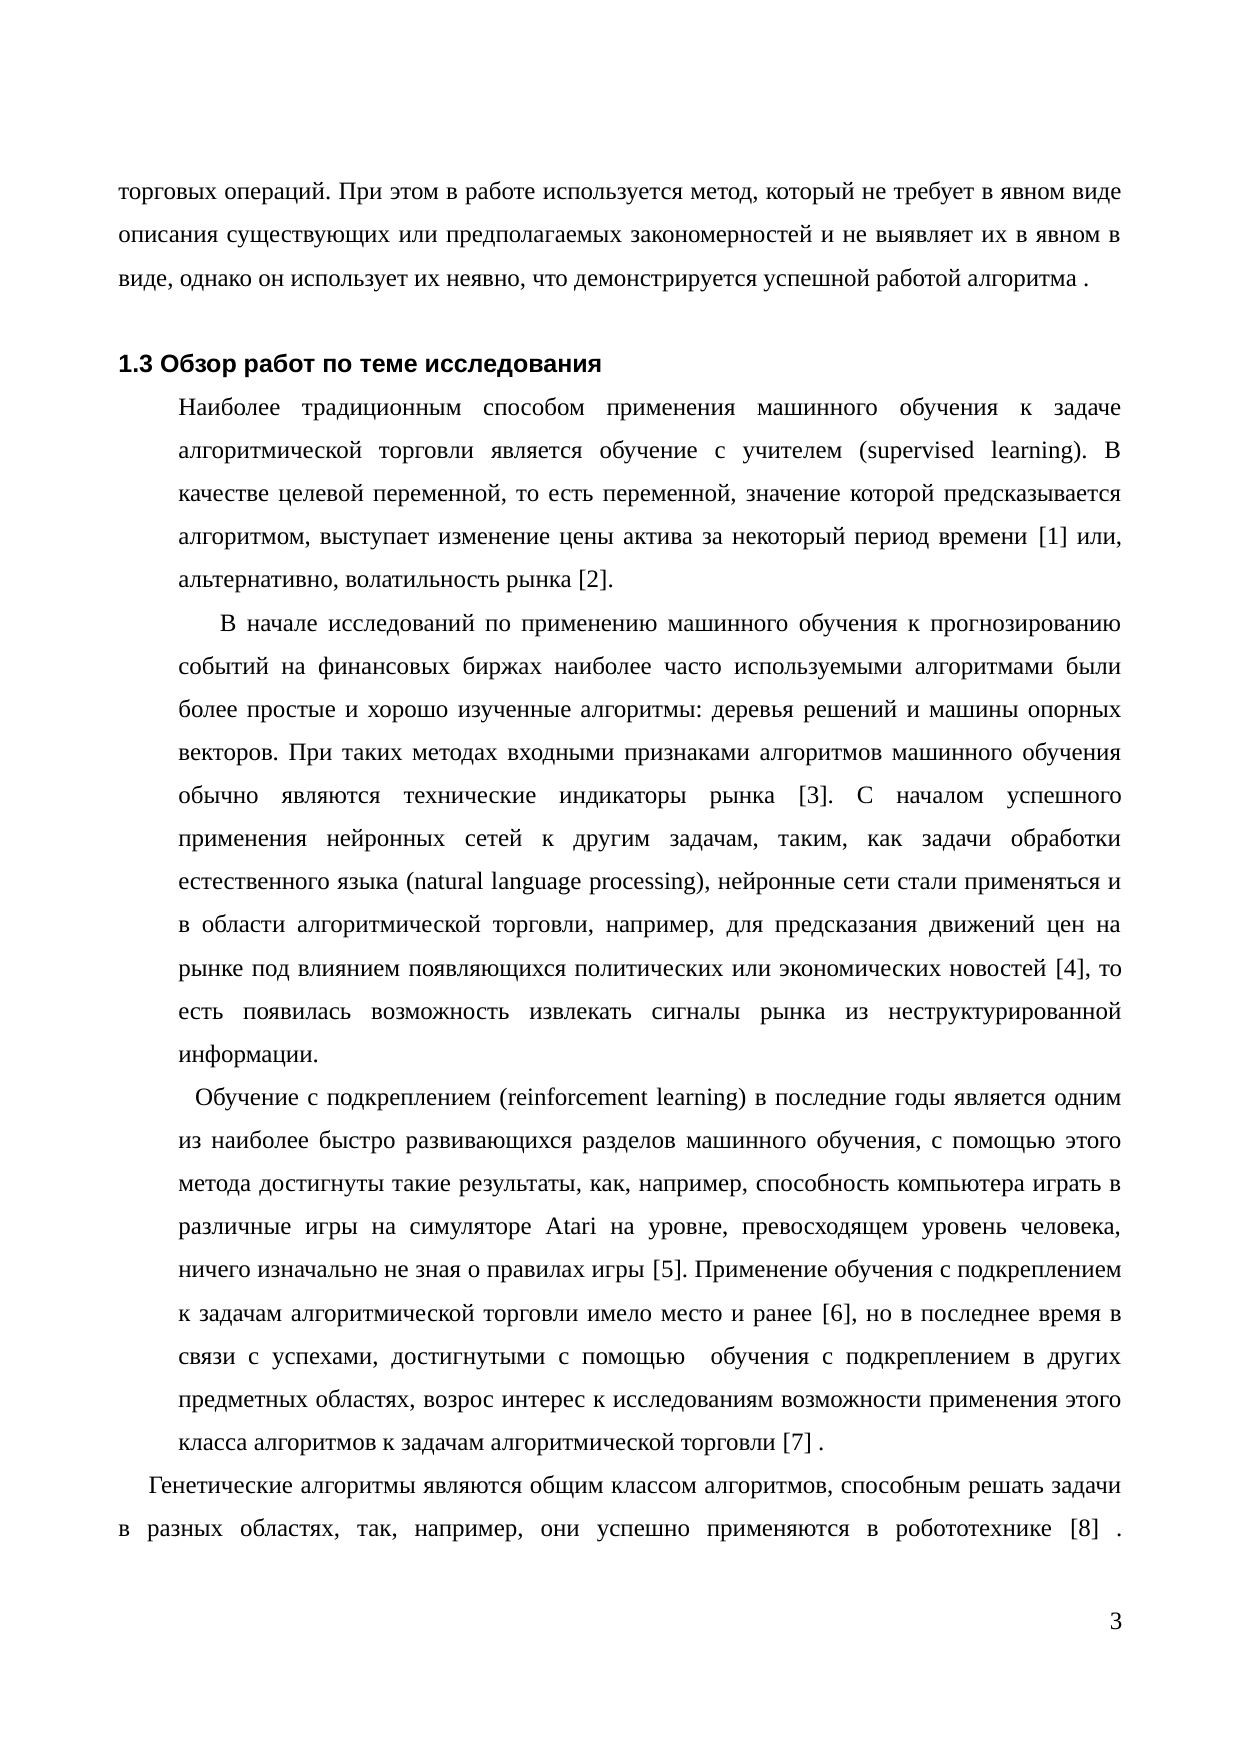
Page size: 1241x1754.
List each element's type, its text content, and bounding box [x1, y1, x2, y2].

list Наиболее традиционным способом применения машинного обучения к задаче алгоритмической торговли является обучение с учителем (supervised learning). В качестве целевой переменной, то есть переменной, значение которой предсказывается алгоритмом, выступает изменение цены актива за некоторый период времени [1] или, альтернативно, волатильность рынка [2]. [178, 392, 1122, 593]
list Генетические алгоритмы являются общим классом алгоритмов, способным решать задачи в разных областях, так, например, они успешно применяются в робототехнике [8] . [118, 1470, 1122, 1542]
list Обзор работ по теме исследования [118, 349, 1122, 378]
list В начале исследований по применению машинного обучения к прогнозированию событий на финансовых биржах наиболее часто используемыми алгоритмами были более простые и хорошо изученные алгоритмы: деревья решений и машины опорных векторов. При таких методах входными признаками алгоритмов машинного обучения обычно являются технические индикаторы рынка [3]. С началом успешного применения нейронных сетей к другим задачам, таким, как задачи обработки естественного языка (natural language processing), нейронные сети стали применяться и в области алгоритмической торговли, например, для предсказания движений цен на рынке под влиянием появляющихся политических или экономических новостей [4], то есть появилась возможность извлекать сигналы рынка из неструктурированной информации. [178, 608, 1122, 1068]
list торговых операций. При этом в работе используется метод, который не требует в явном виде описания существующих или предполагаемых закономерностей и не выявляет их в явном в виде, однако он использует их неявно, что демонстрируется успешной работой алгоритма . [118, 176, 1122, 291]
list Обучение с подкреплением (reinforcement learning) в последние годы является одним из наиболее быстро развивающихся разделов машинного обучения, с помощью этого метода достигнуты такие результаты, как, например, способность компьютера играть в различные игры на симуляторе Atari на уровне, превосходящем уровень человека, ничего изначально не зная о правилах игры [5]. Применение обучения с подкреплением к задачам алгоритмической торговли имело место и ранее [6], но в последнее время в связи с успехами, достигнутыми с помощью обучения с подкреплением в других предметных областях, возрос интерес к исследованиям возможности применения этого класса алгоритмов к задачам алгоритмической торговли [7] . [178, 1082, 1122, 1456]
